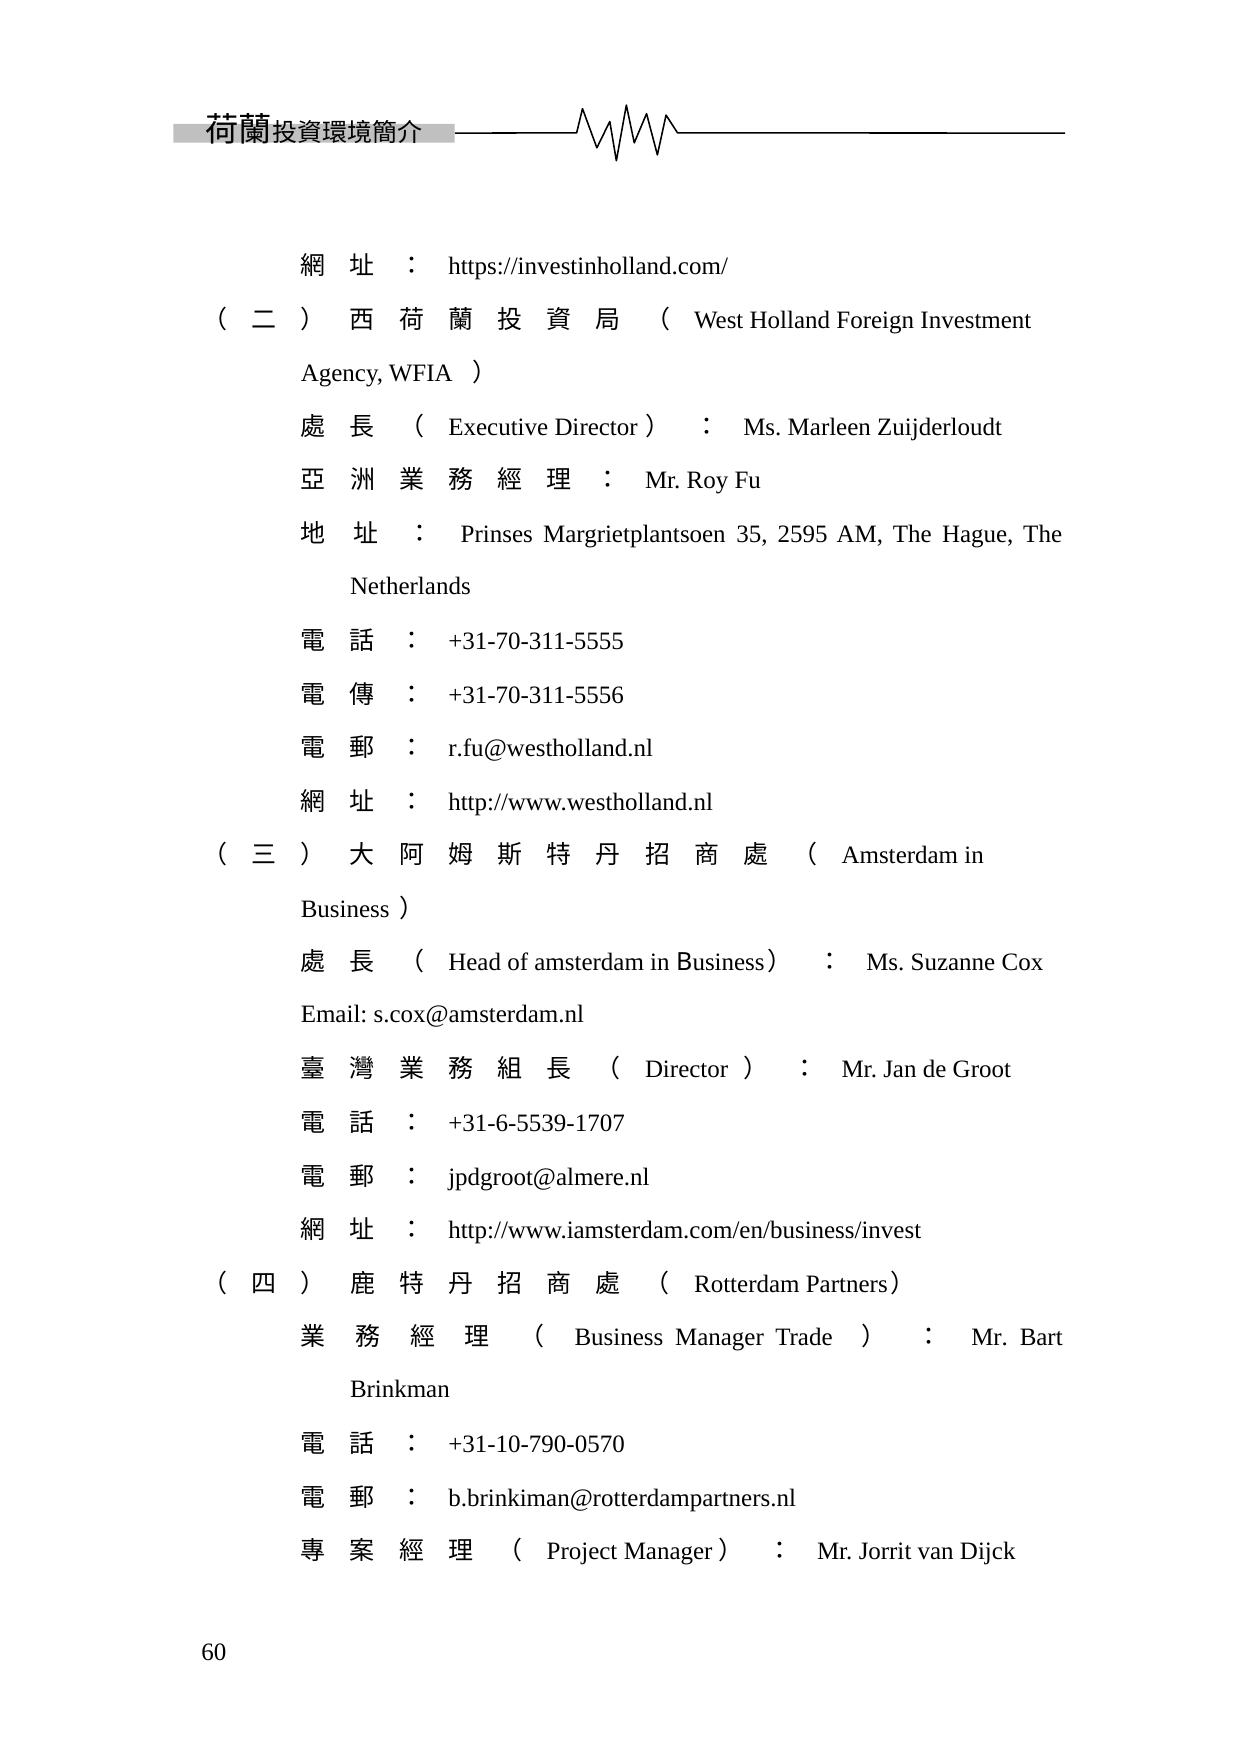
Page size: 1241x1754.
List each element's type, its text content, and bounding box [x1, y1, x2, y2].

text 網址：https://investinholland.com/ [276, 237, 1063, 291]
text 電郵：r.fu@westholland.nl [276, 719, 1063, 773]
text 電話：+31-6-5539-1707 [276, 1094, 1063, 1147]
text 臺灣業務組長（Director）：Mr. Jan de Groot [276, 1040, 1063, 1094]
text 電郵：jpdgroot@almere.nl [276, 1147, 1063, 1201]
text 電郵：b.brinkiman@rotterdampartners.nl [276, 1469, 1063, 1522]
text 處長（Head of amsterdam in Business）：Ms. Suzanne Cox [276, 933, 1063, 987]
text 亞洲業務經理：Mr. Roy Fu [276, 451, 1063, 505]
text 地址：Prinses Margrietplantsoen 35, 2595 AM, The Hague, The Netherlands [276, 505, 1063, 612]
text 處長（Executive Director）：Ms. Marleen Zuijderloudt [276, 398, 1063, 451]
text 電傳：+31-70-311-5556 [276, 666, 1063, 719]
text （三）大阿姆斯特丹招商處（Amsterdam in Business） [202, 826, 1063, 933]
text 業務經理（Business Manager Trade）：Mr. Bart Brinkman [276, 1308, 1063, 1415]
text 網址：http://www.iamsterdam.com/en/business/invest [276, 1201, 1063, 1254]
text 電話：+31-10-790-0570 [276, 1415, 1063, 1469]
text 網址：http://www.westholland.nl [276, 773, 1063, 826]
text 電話：+31-70-311-5555 [276, 612, 1063, 666]
text 專案經理（Project Manager）：Mr. Jorrit van Dijck [276, 1522, 1063, 1576]
text （四）鹿特丹招商處（Rotterdam Partners） [202, 1254, 1063, 1308]
text （二）西荷蘭投資局（West Holland Foreign Investment Agency, WFIA） [202, 291, 1063, 398]
text Email: s.cox@amsterdam.nl [276, 987, 1063, 1040]
